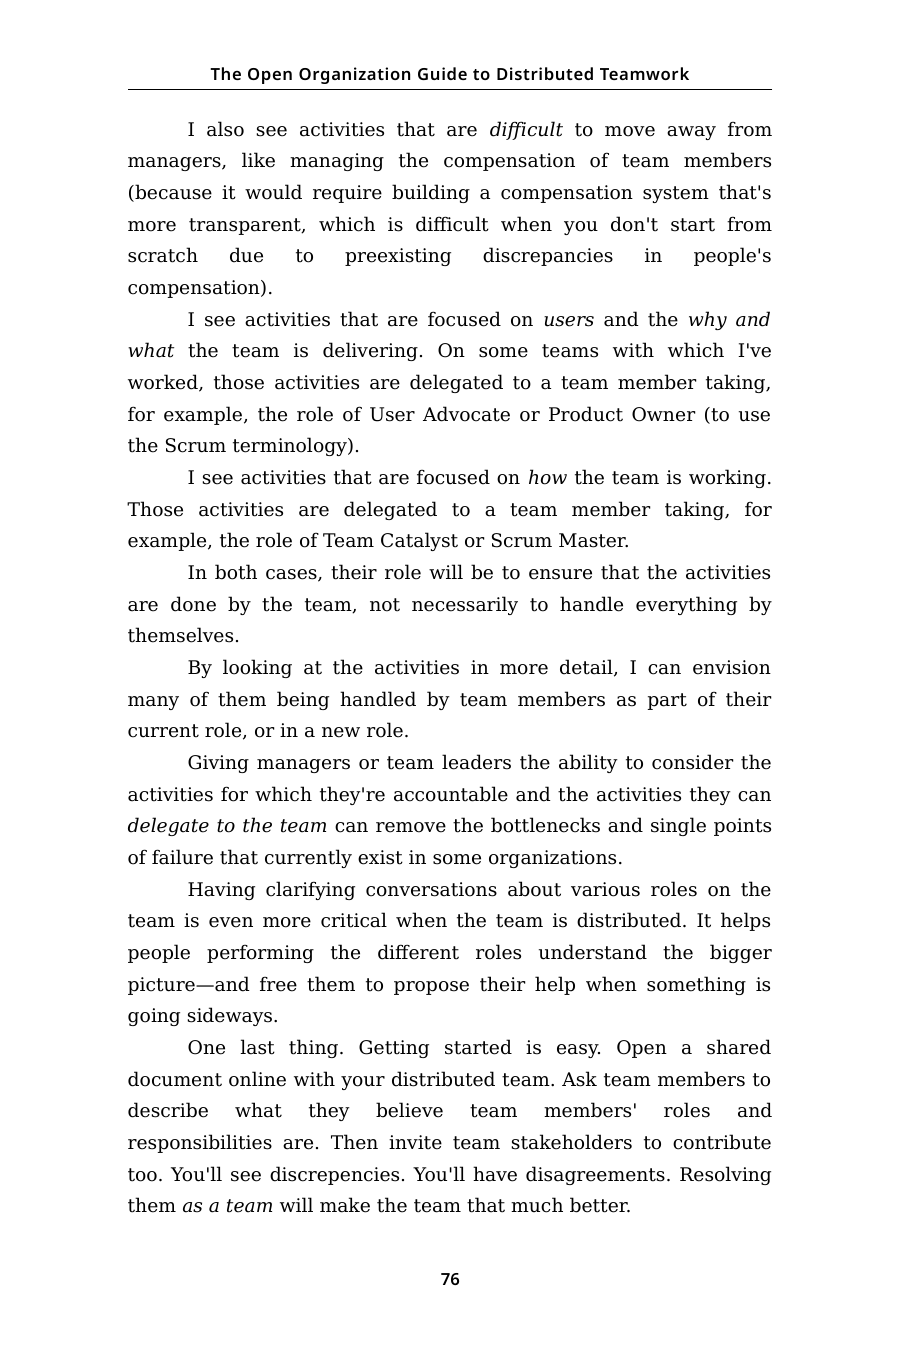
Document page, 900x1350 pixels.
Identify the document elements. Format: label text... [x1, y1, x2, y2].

text By looking at the activities in more detail, I can envision many of them being handled by team members as part of their current role, or in a new role. [127, 657, 772, 742]
text Giving managers or team leaders the ability to consider the activities for which they're accountable and the activities they can delegate to the team can remove the bottlenecks and single points of failure that currently exist in some organizations. [127, 752, 772, 869]
text In both cases, their role will be to ensure that the activities are done by the team, not necessarily to handle everything by themselves. [127, 562, 772, 647]
text Having clarifying conversations about various roles on the team is even more critical when the team is distributed. It helps people performing the different roles understand the bigger picture—and free them to propose their help when something is going sideways. [127, 878, 772, 1027]
text I also see activities that are difficult to move away from managers, like managing the compensation of team members (because it would require building a compensation system that's more transparent, which is difficult when you don't start from scratch due to preexisting discrepancies in people's compensation). [127, 118, 772, 299]
text I see activities that are focused on how the team is working. Those activities are delegated to a team member taking, for example, the role of Team Catalyst or Scrum Master. [127, 467, 772, 552]
text I see activities that are focused on users and the why and what the team is delivering. On some teams with which I've worked, those activities are delegated to a team member taking, for example, the role of User Advocate or Product Owner (to use the Scrum terminology). [127, 308, 772, 457]
text One last thing. Getting started is easy. Open a shared document online with your distributed team. Ask team members to describe what they believe team members' roles and responsibilities are. Then invite team stakeholders to contribute too. You'll see discrepencies. You'll have disagreements. Resolving them as a team will make the team that much better. [127, 1037, 772, 1217]
